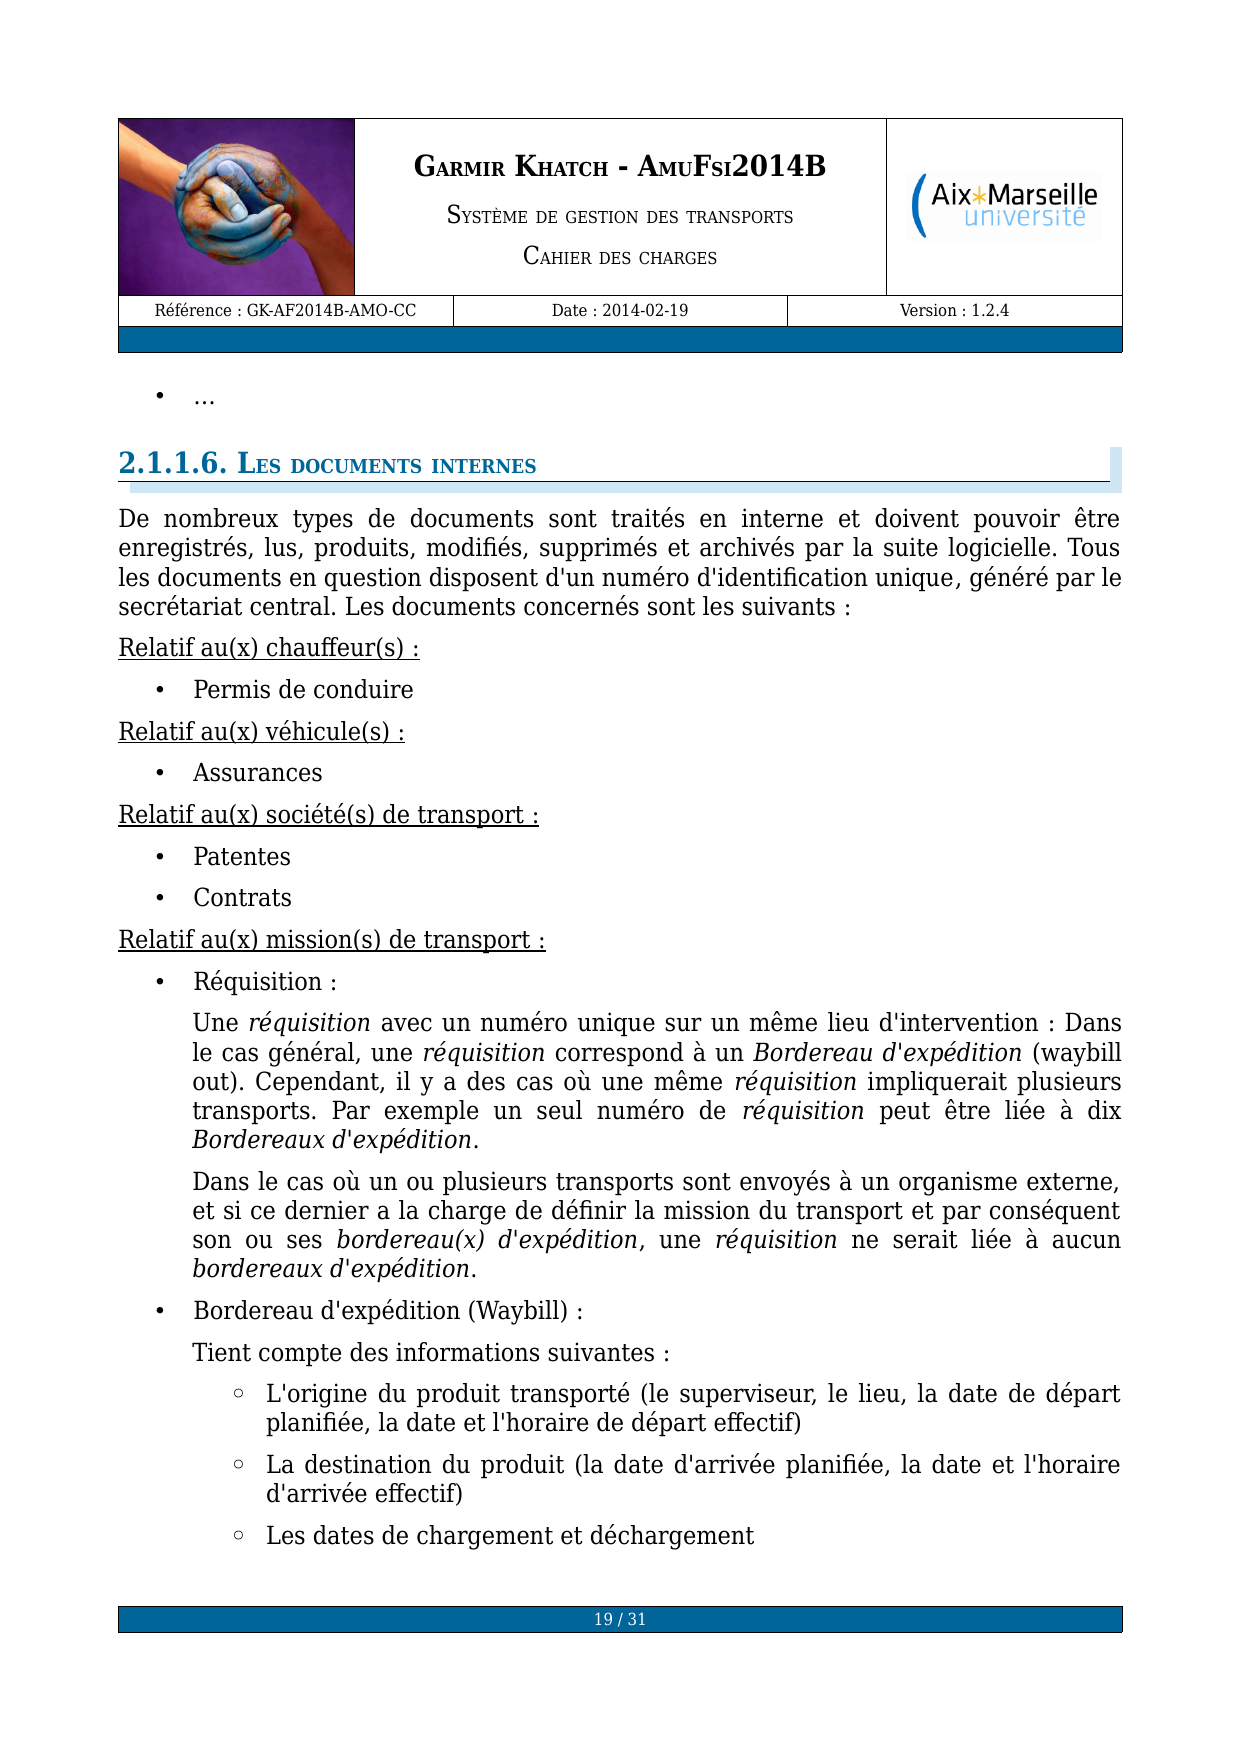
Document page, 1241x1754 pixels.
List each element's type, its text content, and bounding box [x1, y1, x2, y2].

list Patentes [156, 842, 1122, 871]
list … [156, 381, 1122, 410]
text Relatif au(x) véhicule(s) : [118, 717, 1122, 746]
text Dans le cas où un ou plusieurs transports sont envoyés à un organisme externe, et si ce dernier a la charge de définir la mission du transport et par conséquent son ou ses bordereau(x) d'expédition, une réquisition ne serait liée à aucun bordereaux d'expédition. [192, 1167, 1122, 1284]
text Tient compte des informations suivantes : [192, 1338, 1122, 1367]
text Relatif au(x) mission(s) de transport : [118, 925, 1122, 954]
list Assurances [156, 759, 1122, 788]
list La destination du produit (la date d'arrivée planifiée, la date et l'horaire d'arrivée effectif) [228, 1450, 1122, 1509]
text Relatif au(x) société(s) de transport : [118, 800, 1122, 829]
text De nombreux types de documents sont traités en interne et doivent pouvoir être enregistrés, lus, produits, modifiés, supprimés et archivés par la suite logicielle. Tous les documents en question disposent d'un numéro d'identification unique, généré par le secrétariat central. Les documents concernés sont les suivants : [118, 504, 1122, 621]
list Les dates de chargement et déchargement [228, 1521, 1122, 1550]
list Contrats [156, 884, 1122, 913]
list Réquisition : [156, 967, 1122, 996]
picture [887, 126, 1122, 288]
text Relatif au(x) chauffeur(s) : [118, 634, 1122, 663]
list Permis de conduire [156, 675, 1122, 704]
list L'origine du produit transporté (le superviseur, le lieu, la date de départ planifiée, la date et l'horaire de départ effectif) [228, 1379, 1122, 1438]
text Une réquisition avec un numéro unique sur un même lieu d'intervention : Dans le cas général, une réquisition correspond à un Bordereau d'expédition (waybill out). Cependant, il y a des cas où une même réquisition impliquerait plusieurs transports. Par exemple un seul numéro de réquisition peut être liée à dix Bordereaux d'expédition. [192, 1009, 1122, 1154]
list Bordereau d'expédition (Waybill) : [156, 1296, 1122, 1325]
picture [119, 119, 354, 295]
subtitle Les documents internes [118, 447, 1110, 481]
